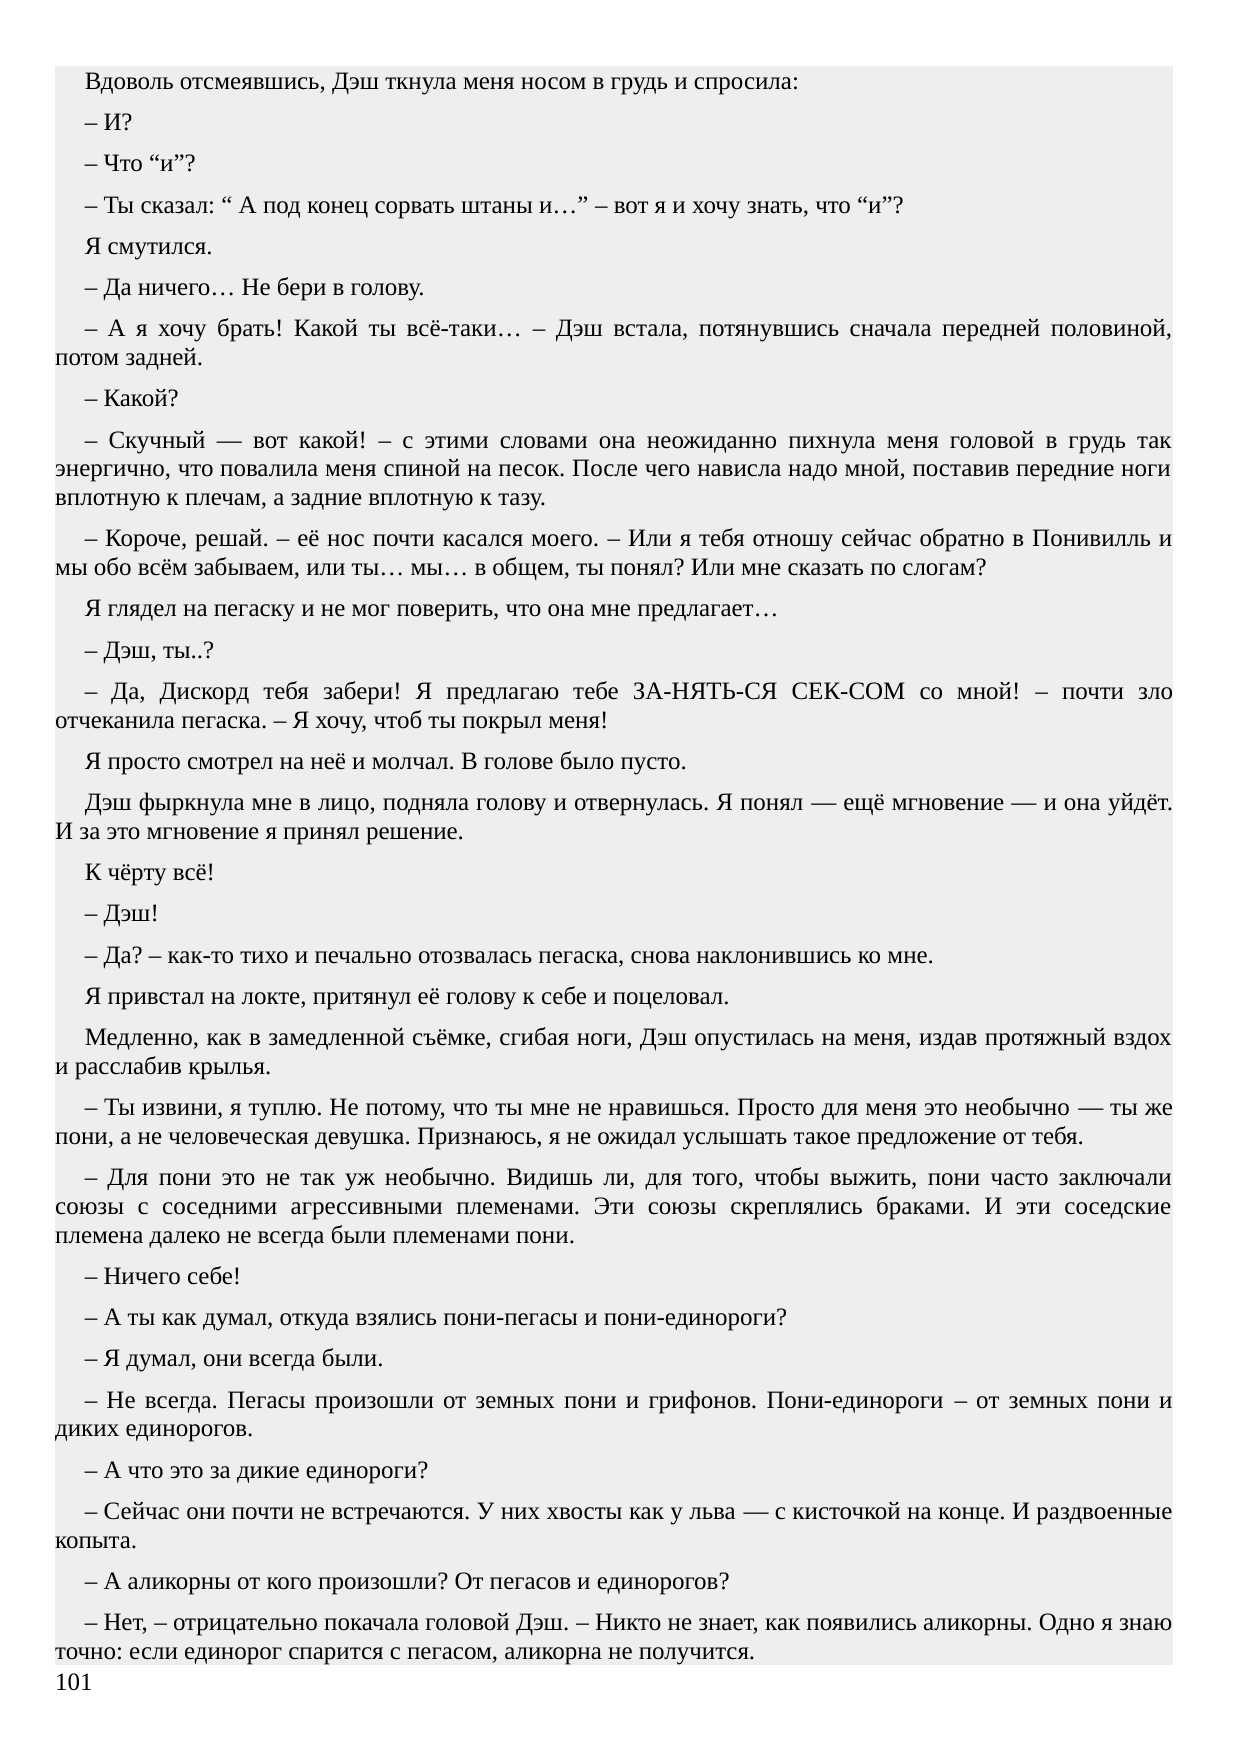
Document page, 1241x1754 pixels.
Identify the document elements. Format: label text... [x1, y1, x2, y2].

text Я привстал на локте, притянул её голову к себе и поцеловал. [55, 981, 1173, 1010]
text – Да, Дискорд тебя забери! Я предлагаю тебе ЗА-НЯТЬ-СЯ СЕК-СОМ со мной! – почти зло отчеканила пегаска. – Я хочу, чтоб ты покрыл меня! [55, 676, 1173, 733]
text Я глядел на пегаску и не мог поверить, что она мне предлагает… [55, 593, 1173, 622]
text – Для пони это не так уж необычно. Видишь ли, для того, чтобы выжить, пони часто заключали союзы с соседними агрессивными племенами. Эти союзы скреплялись браками. И эти соседские племена далеко не всегда были племенами пони. [55, 1162, 1173, 1248]
text – Дэш! [55, 898, 1173, 927]
text – Не всегда. Пегасы произошли от земных пони и грифонов. Пони-единороги – от земных пони и диких единорогов. [55, 1385, 1173, 1442]
text – Нет, – отрицательно покачала головой Дэш. – Никто не знает, как появились аликорны. Одно я знаю точно: если единорог спарится с пегасом, аликорна не получится. [55, 1607, 1173, 1665]
text – И? [55, 107, 1173, 136]
text Я смутился. [55, 231, 1173, 260]
text – Какой? [55, 383, 1173, 412]
text К чёрту всё! [55, 857, 1173, 886]
text – Скучный — вот какой! – с этими словами она неожиданно пихнула меня головой в грудь так энергично, что повалила меня спиной на песок. После чего нависла надо мной, поставив передние ноги вплотную к плечам, а задние вплотную к тазу. [55, 425, 1173, 511]
text Медленно, как в замедленной съёмке, сгибая ноги, Дэш опустилась на меня, издав протяжный вздох и расслабив крылья. [55, 1022, 1173, 1080]
text – Ничего себе! [55, 1261, 1173, 1290]
text – Да? – как-то тихо и печально отозвалась пегаска, снова наклонившись ко мне. [55, 940, 1173, 968]
text Вдоволь отсмеявшись, Дэш ткнула меня носом в грудь и спросила: [55, 66, 1173, 95]
text – Ты сказал: “ А под конец сорвать штаны и…” – вот я и хочу знать, что “и”? [55, 190, 1173, 218]
text – Дэш, ты..? [55, 635, 1173, 663]
text – А я хочу брать! Какой ты всё-таки… – Дэш встала, потянувшись сначала передней половиной, потом задней. [55, 313, 1173, 371]
text – Ты извини, я туплю. Не потому, что ты мне не нравишься. Просто для меня это необычно — ты же пони, а не человеческая девушка. Признаюсь, я не ожидал услышать такое предложение от тебя. [55, 1092, 1173, 1150]
text – А аликорны от кого произошли? От пегасов и единорогов? [55, 1566, 1173, 1595]
text – Короче, решай. – её нос почти касался моего. – Или я тебя отношу сейчас обратно в Понивилль и мы обо всём забываем, или ты… мы… в общем, ты понял? Или мне сказать по слогам? [55, 523, 1173, 581]
text Дэш фыркнула мне в лицо, подняла голову и отвернулась. Я понял — ещё мгновение — и она уйдёт. И за это мгновение я принял решение. [55, 787, 1173, 845]
text – Да ничего… Не бери в голову. [55, 272, 1173, 301]
text Я просто смотрел на неё и молчал. В голове было пусто. [55, 746, 1173, 775]
text – Что “и”? [55, 148, 1173, 177]
text – Сейчас они почти не встречаются. У них хвосты как у льва — с кисточкой на конце. И раздвоенные копыта. [55, 1496, 1173, 1553]
text – Я думал, они всегда были. [55, 1343, 1173, 1372]
text – А ты как думал, откуда взялись пони-пегасы и пони-единороги? [55, 1302, 1173, 1331]
text – А что это за дикие единороги? [55, 1455, 1173, 1483]
